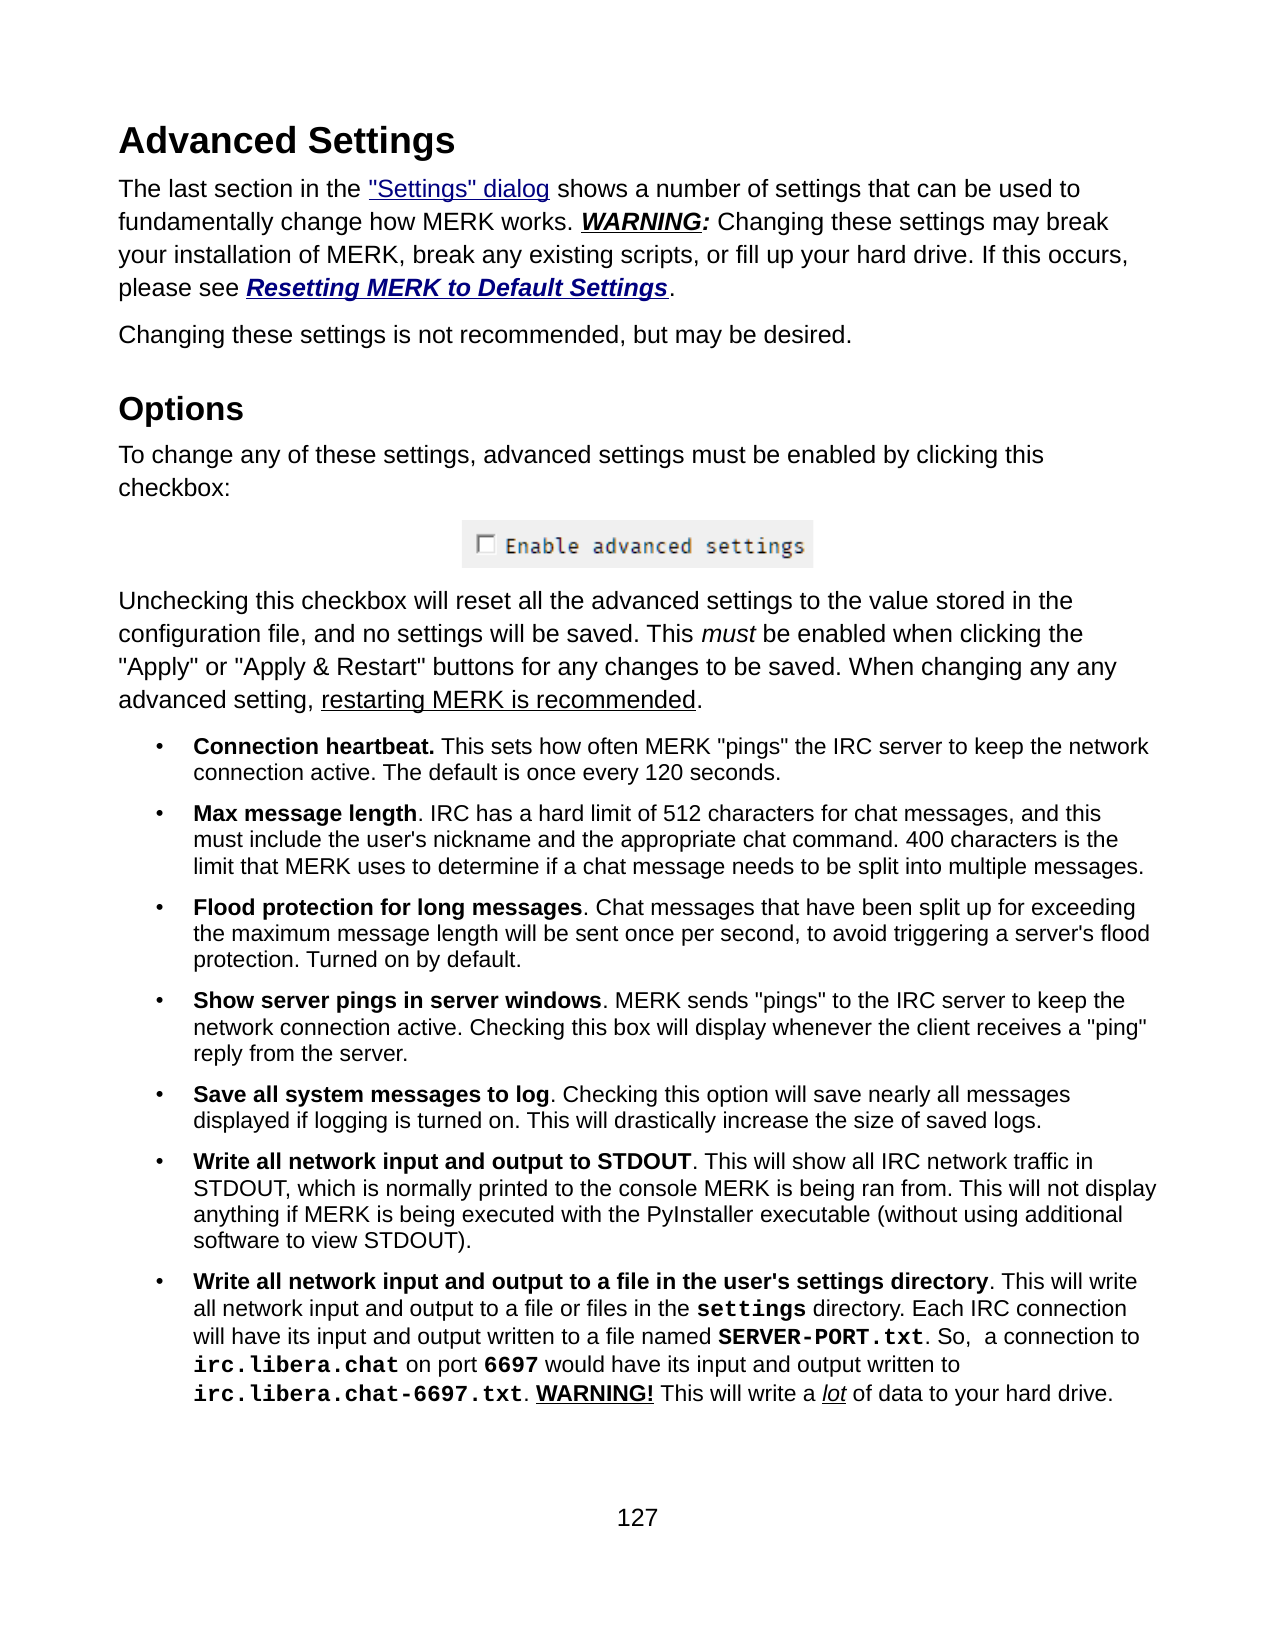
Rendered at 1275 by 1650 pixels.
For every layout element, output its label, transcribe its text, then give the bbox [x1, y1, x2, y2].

text The last section in the "Settings" dialog shows a number of settings that can be used to fundamentally change how MERK works. WARNING: Changing these settings may break your installation of MERK, break any existing scripts, or fill up your hard drive. If this occurs, please see Resetting MERK to Default Settings. [118, 174, 1157, 302]
list Connection heartbeat. This sets how often MERK "pings" the IRC server to keep the network connection active. The default is once every 120 seconds. [156, 733, 1157, 786]
subtitle Options [118, 389, 1157, 427]
subtitle Advanced Settings [118, 118, 1157, 161]
list Write all network input and output to a file in the user's settings directory. This will write all network input and output to a file or files in the settings directory. Each IRC connection will have its input and output written to a file named SERVER-PORT.txt. So, a connection to irc.libera.chat on port 6697 would have its input and output written to irc.libera.chat-6697.txt. WARNING! This will write a lot of data to your hard drive. [156, 1268, 1157, 1408]
text Changing these settings is not recommended, but may be desired. [118, 320, 1157, 349]
picture [461, 520, 814, 568]
text To change any of these settings, advanced settings must be enabled by clicking this checkbox: [118, 440, 1157, 502]
list Show server pings in server windows. MERK sends "pings" to the IRC server to keep the network connection active. Checking this box will display whenever the client receives a "ping" reply from the server. [156, 987, 1157, 1066]
list Flood protection for long messages. Chat messages that have been split up for exceeding the maximum message length will be sent once per second, to avoid triggering a server's flood protection. Turned on by default. [156, 894, 1157, 973]
text Unchecking this checkbox will reset all the advanced settings to the value stored in the configuration file, and no settings will be saved. This must be enabled when clicking the "Apply" or "Apply & Restart" buttons for any changes to be saved. When changing any any advanced setting, restarting MERK is recommended. [118, 586, 1157, 714]
list Max message length. IRC has a hard limit of 512 characters for chat messages, and this must include the user's nickname and the appropriate chat command. 400 characters is the limit that MERK uses to determine if a chat message needs to be split into multiple messages. [156, 800, 1157, 879]
list Save all system messages to log. Checking this option will save nearly all messages displayed if logging is turned on. This will drastically increase the size of saved logs. [156, 1081, 1157, 1134]
list Write all network input and output to STDOUT. This will show all IRC network traffic in STDOUT, which is normally printed to the console MERK is being ran from. This will not display anything if MERK is being executed with the PyInstaller executable (without using additional software to view STDOUT). [156, 1148, 1157, 1254]
